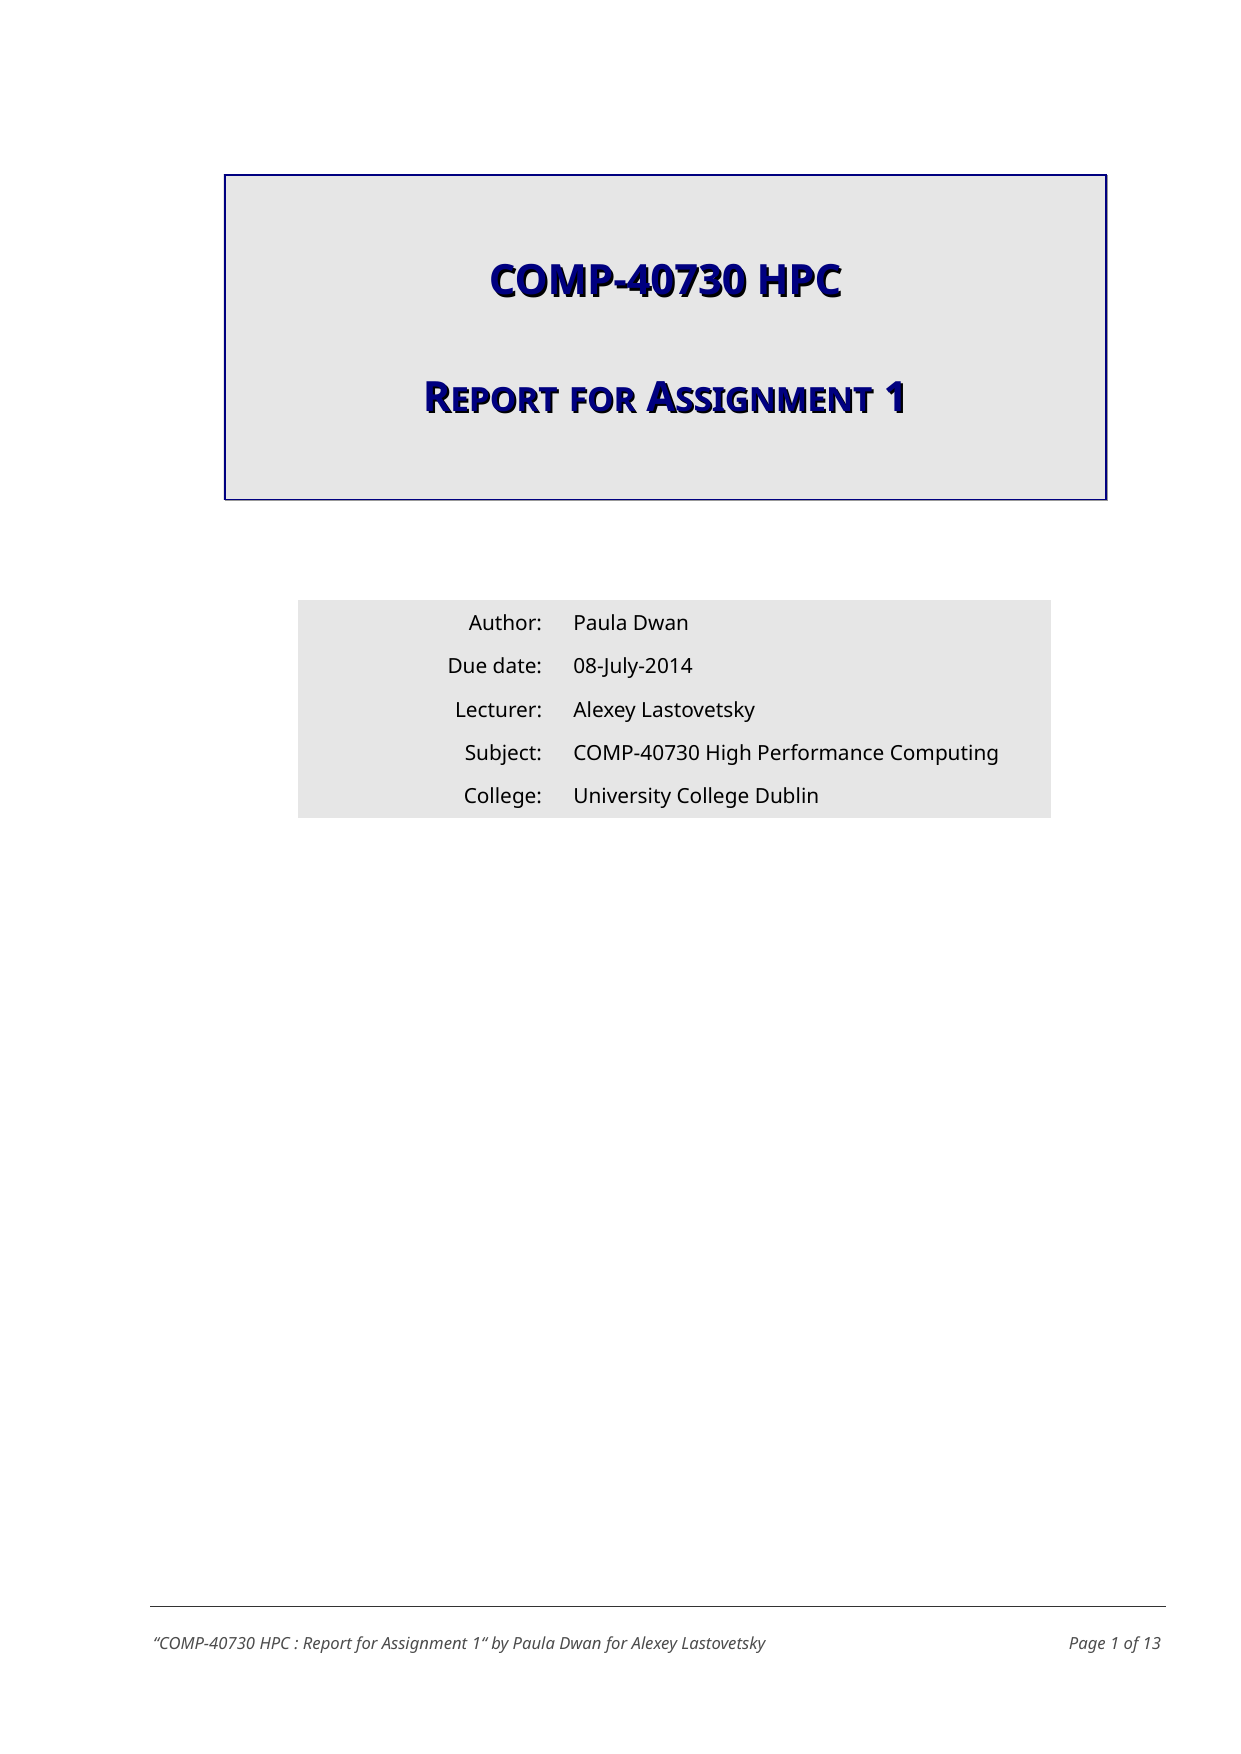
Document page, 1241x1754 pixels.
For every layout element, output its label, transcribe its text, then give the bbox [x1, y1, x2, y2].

title COMP-40730 HPC [226, 176, 1105, 291]
table_cell 08-July-2014 [542, 644, 1051, 687]
table_cell Subject: [298, 731, 542, 774]
table_cell Due date: [298, 644, 542, 687]
table_cell Lecturer: [298, 687, 542, 731]
table_header Author: [298, 600, 542, 644]
title Report for Assignment 1 [226, 291, 1105, 499]
table_cell COMP-40730 High Performance Computing [542, 731, 1051, 774]
table_header Paula Dwan [542, 600, 1051, 644]
table_cell University College Dublin [542, 774, 1051, 818]
table_cell Alexey Lastovetsky [542, 687, 1051, 731]
table_cell College: [298, 774, 542, 818]
